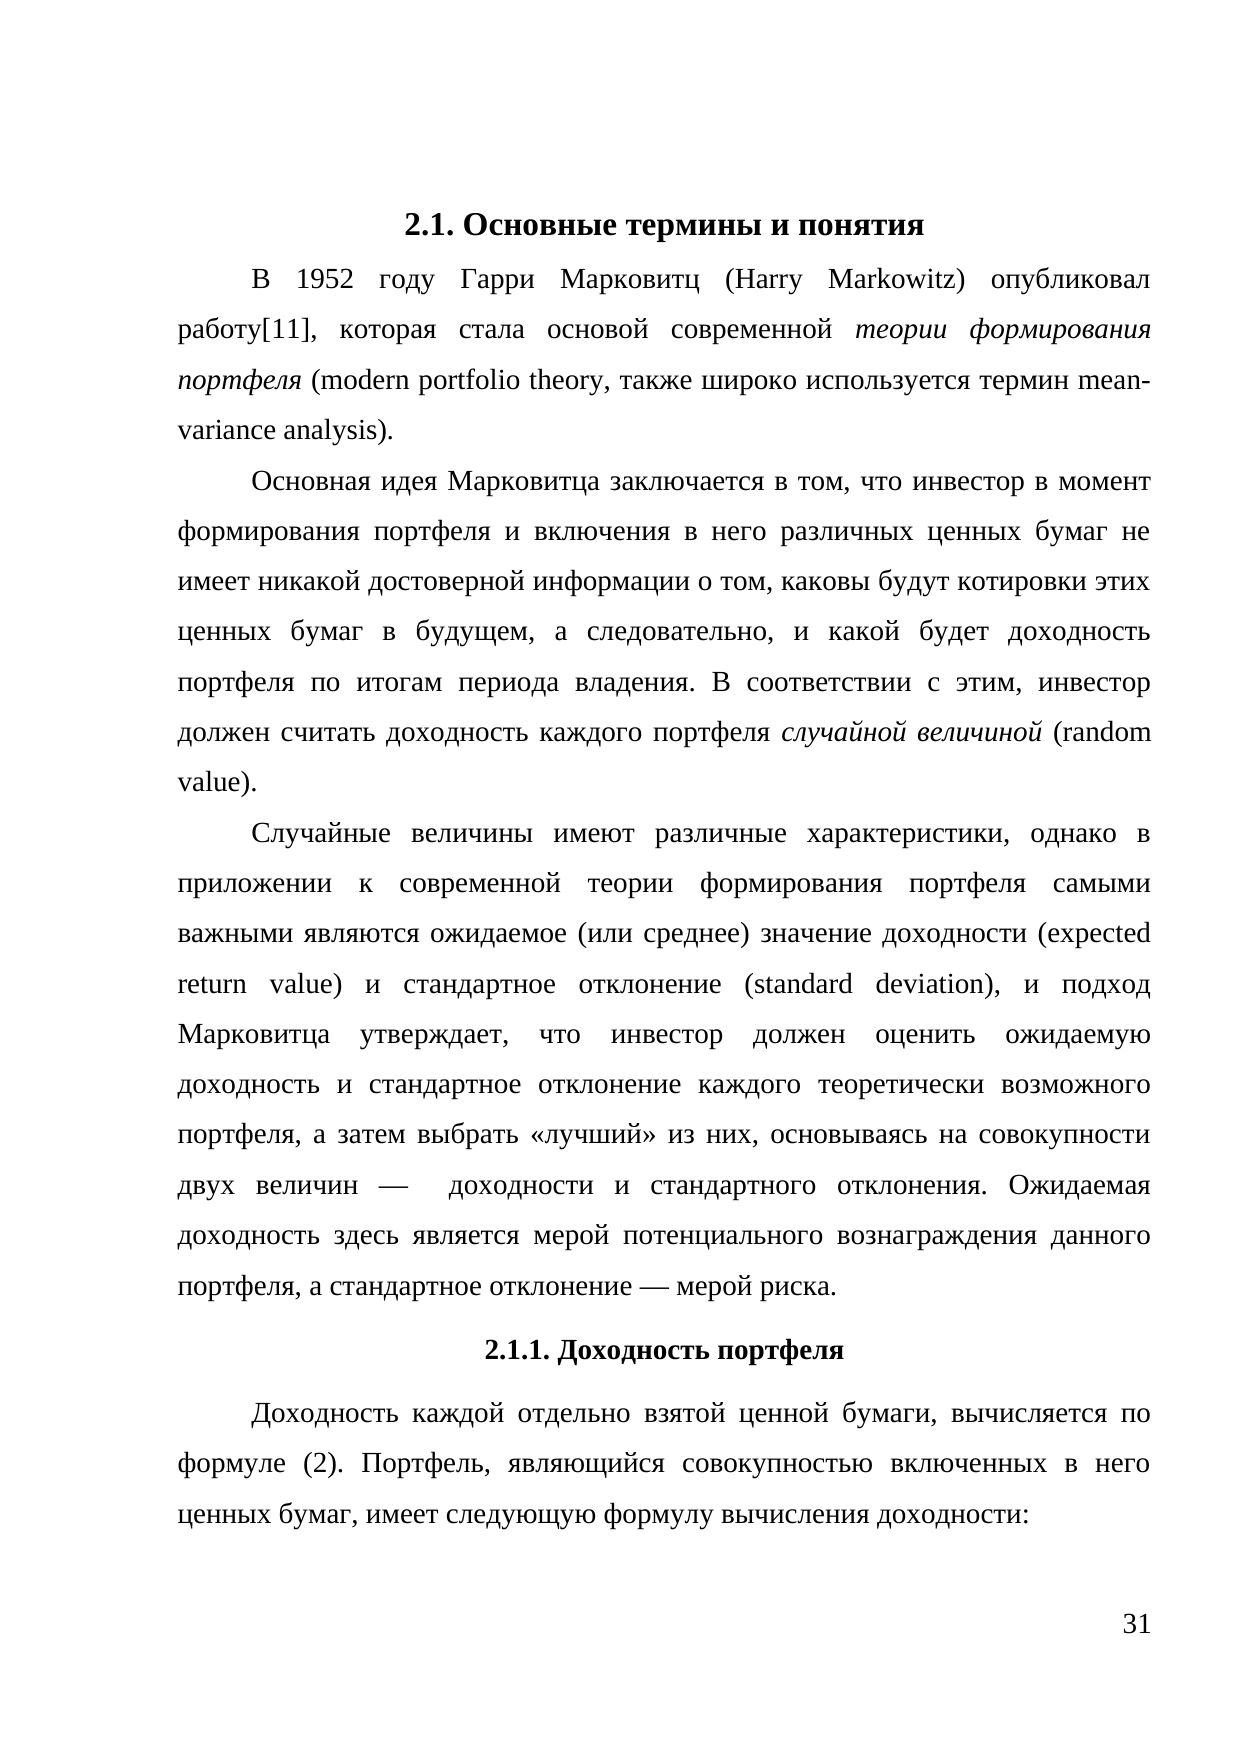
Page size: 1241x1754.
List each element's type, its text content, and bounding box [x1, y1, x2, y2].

text Случайные величины имеют различные характеристики, однако в приложении к современной теории формирования портфеля самыми важными являются ожидаемое (или среднее) значение доходности (expected return value) и стандартное отклонение (standard deviation), и подход Марковитца утверждает, что инвестор должен оценить ожидаемую доходность и стандартное отклонение каждого теоретически возможного портфеля, а затем выбрать «лучший» из них, основываясь на совокупности двух величин — доходности и стандартного отклонения. Ожидаемая доходность здесь является мерой потенциального вознаграждения данного портфеля, а стандартное отклонение — мерой риска. [177, 815, 1152, 1301]
text Основная идея Марковитца заключается в том, что инвестор в момент формирования портфеля и включения в него различных ценных бумаг не имеет никакой достоверной информации о том, каковы будут котировки этих ценных бумаг в будущем, а следовательно, и какой будет доходность портфеля по итогам периода владения. В соответствии с этим, инвестор должен считать доходность каждого портфеля случайной величиной (random value). [177, 463, 1152, 798]
subtitle 2.1. Основные термины и понятия [177, 204, 1152, 242]
subtitle 2.1.1. Доходность портфеля [177, 1332, 1152, 1366]
text Доходность каждой отдельно взятой ценной бумаги, вычисляется по формуле (2). Портфель, являющийся совокупностью включенных в него ценных бумаг, имеет следующую формулу вычисления доходности: [177, 1395, 1152, 1529]
text В 1952 году Гарри Марковитц (Harry Markowitz) опубликовал работу[11], которая стала основой современной теории формирования портфеля (modern portfolio theory, также широко используется термин mean-variance analysis). [177, 261, 1152, 446]
